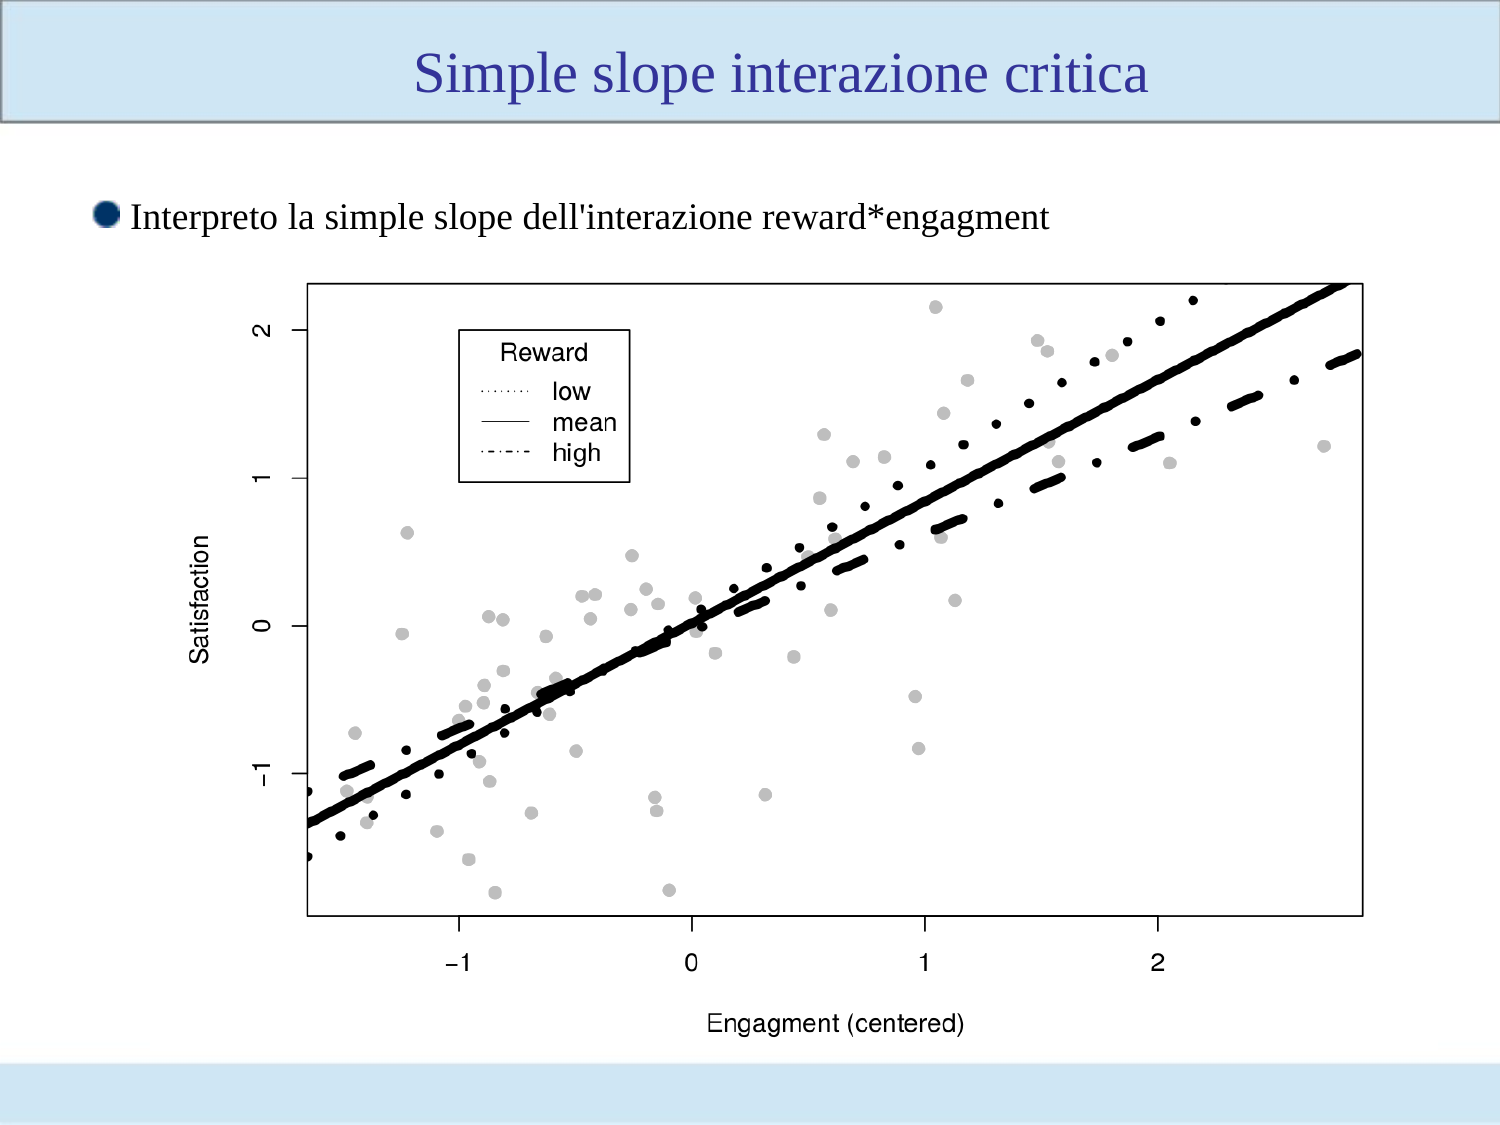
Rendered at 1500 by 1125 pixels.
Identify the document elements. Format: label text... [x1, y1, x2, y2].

text_box Interpreto la simple slope dell'interazione reward*engagment [75, 149, 1500, 246]
title Simple slope interazione critica [249, 21, 1313, 117]
picture [89, 197, 120, 228]
picture [0, 0, 1500, 1125]
